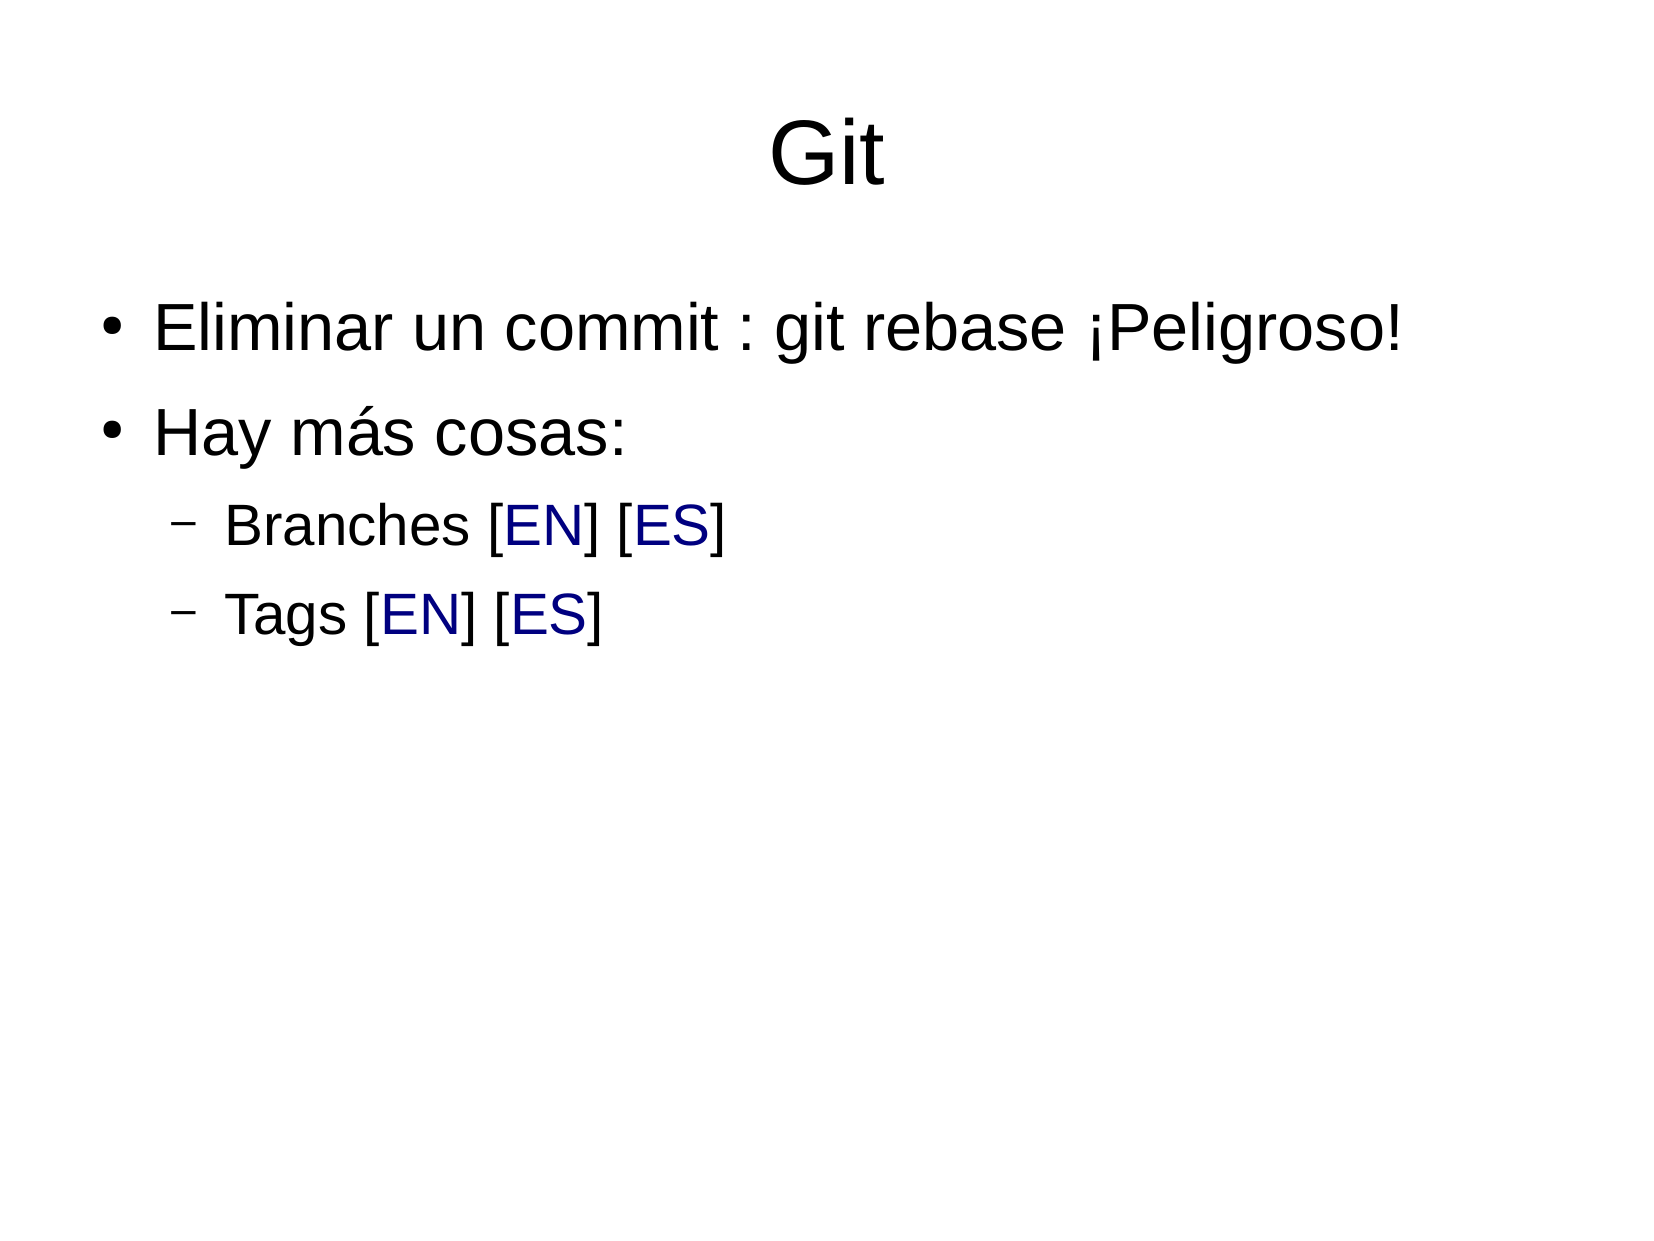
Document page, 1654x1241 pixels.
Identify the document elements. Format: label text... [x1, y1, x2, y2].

list Eliminar un commit : git rebase ¡Peligroso! Hay más cosas: Branches [EN] [ES] Tags [EN] [ES] [82, 290, 1571, 1010]
title Git [82, 49, 1571, 257]
